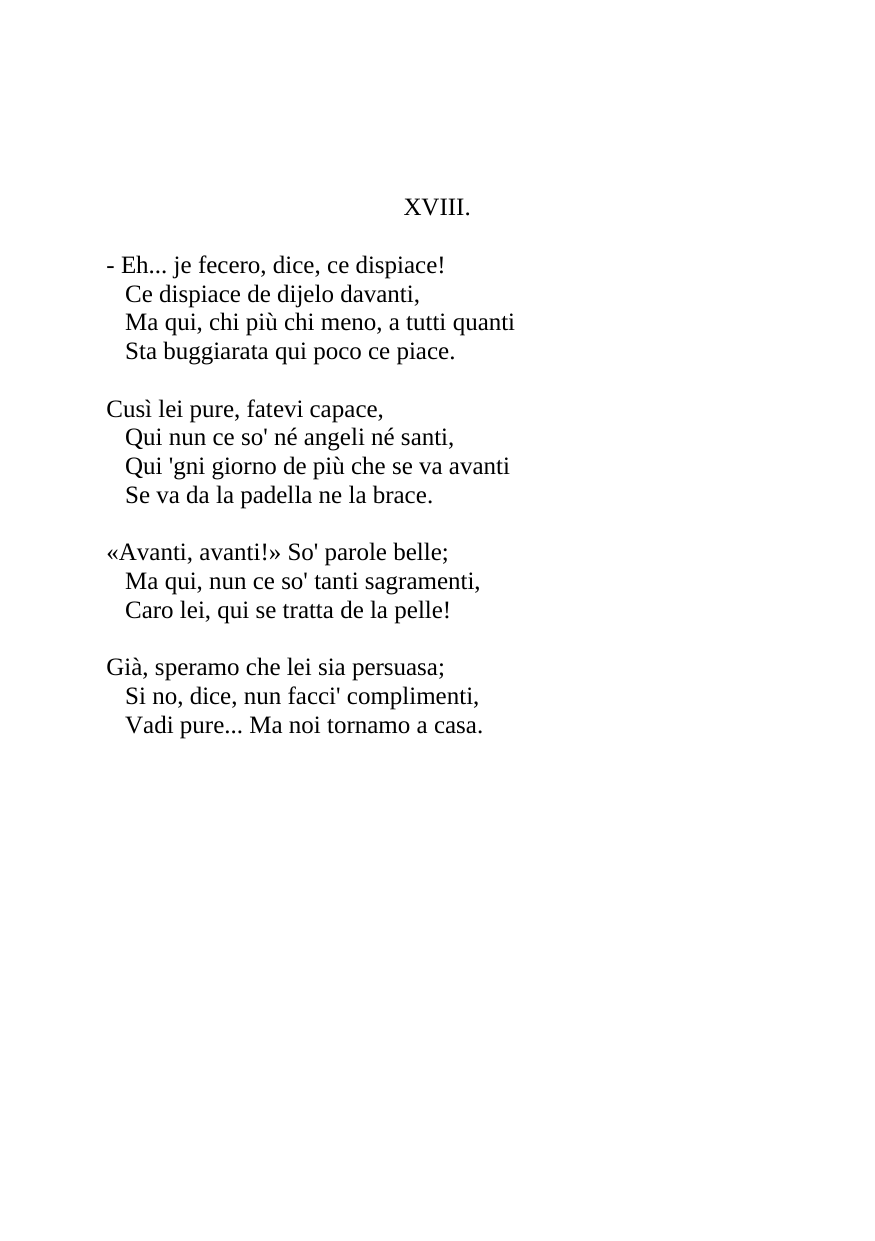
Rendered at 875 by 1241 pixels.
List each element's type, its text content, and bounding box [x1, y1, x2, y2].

text Qui 'gni giorno de più che se va avanti [125, 451, 768, 480]
text Cusì lei pure, fatevi capace, [106, 394, 768, 422]
text XVIII. [106, 192, 768, 221]
text «Avanti, avanti!» So' parole belle; [106, 537, 768, 566]
text - Eh... je fecero, dice, ce dispiace! [106, 250, 768, 279]
text Caro lei, qui se tratta de la pelle! [125, 595, 768, 624]
text Ma qui, chi più chi meno, a tutti quanti [125, 307, 768, 336]
text Se va da la padella ne la brace. [125, 480, 768, 509]
text Si no, dice, nun facci' complimenti, [125, 681, 768, 710]
text Ma qui, nun ce so' tanti sagramenti, [125, 566, 768, 595]
text Vadi pure... Ma noi tornamo a casa. [125, 710, 768, 739]
text Qui nun ce so' né angeli né santi, [125, 422, 768, 451]
text Ce dispiace de dijelo davanti, [125, 279, 768, 307]
text Già, speramo che lei sia persuasa; [106, 652, 768, 681]
text Sta buggiarata qui poco ce piace. [125, 336, 768, 365]
